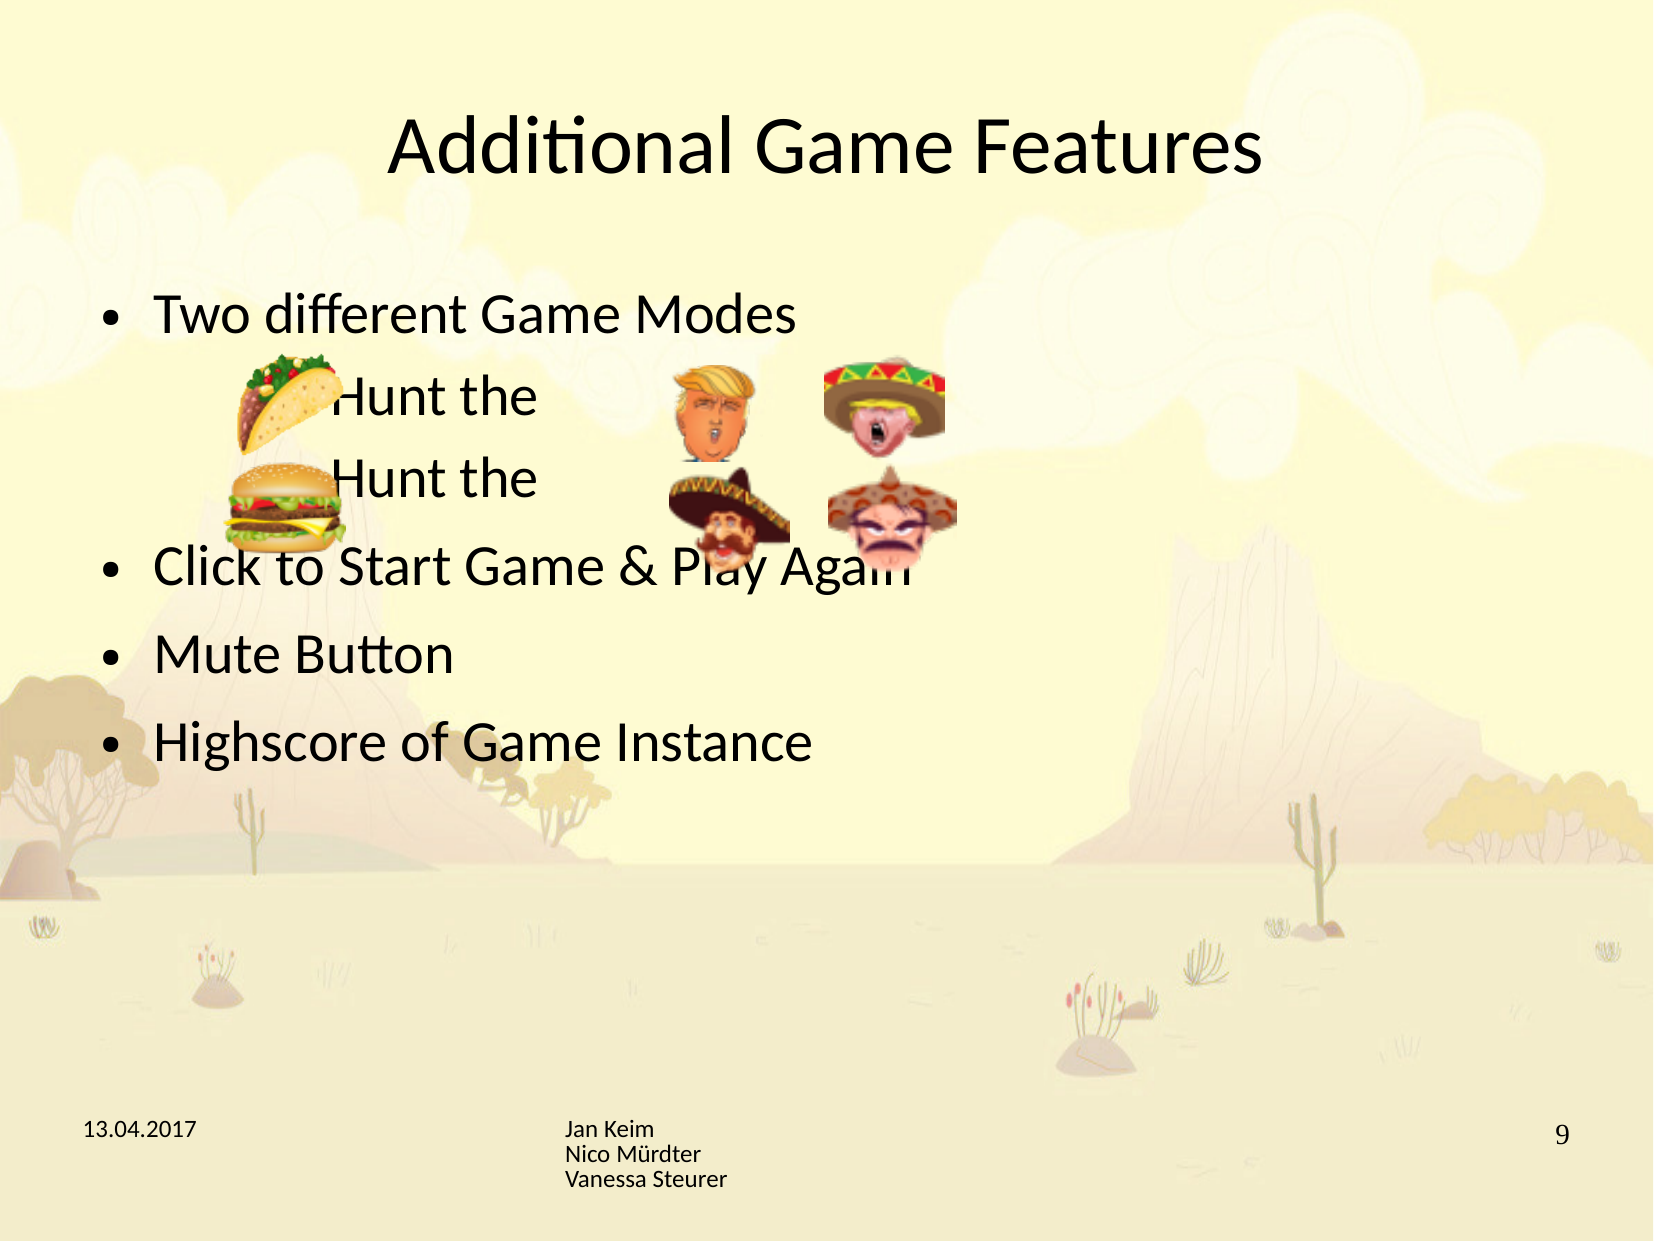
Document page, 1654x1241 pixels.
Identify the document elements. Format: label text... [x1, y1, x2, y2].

list Two different Game Modes Hunt the Hunt the Click to Start Game & Play Again Mute Button Highscore of Game Instance [82, 290, 1571, 1010]
picture [0, 0, 1654, 1241]
title Additional Game Features [82, 49, 1571, 257]
